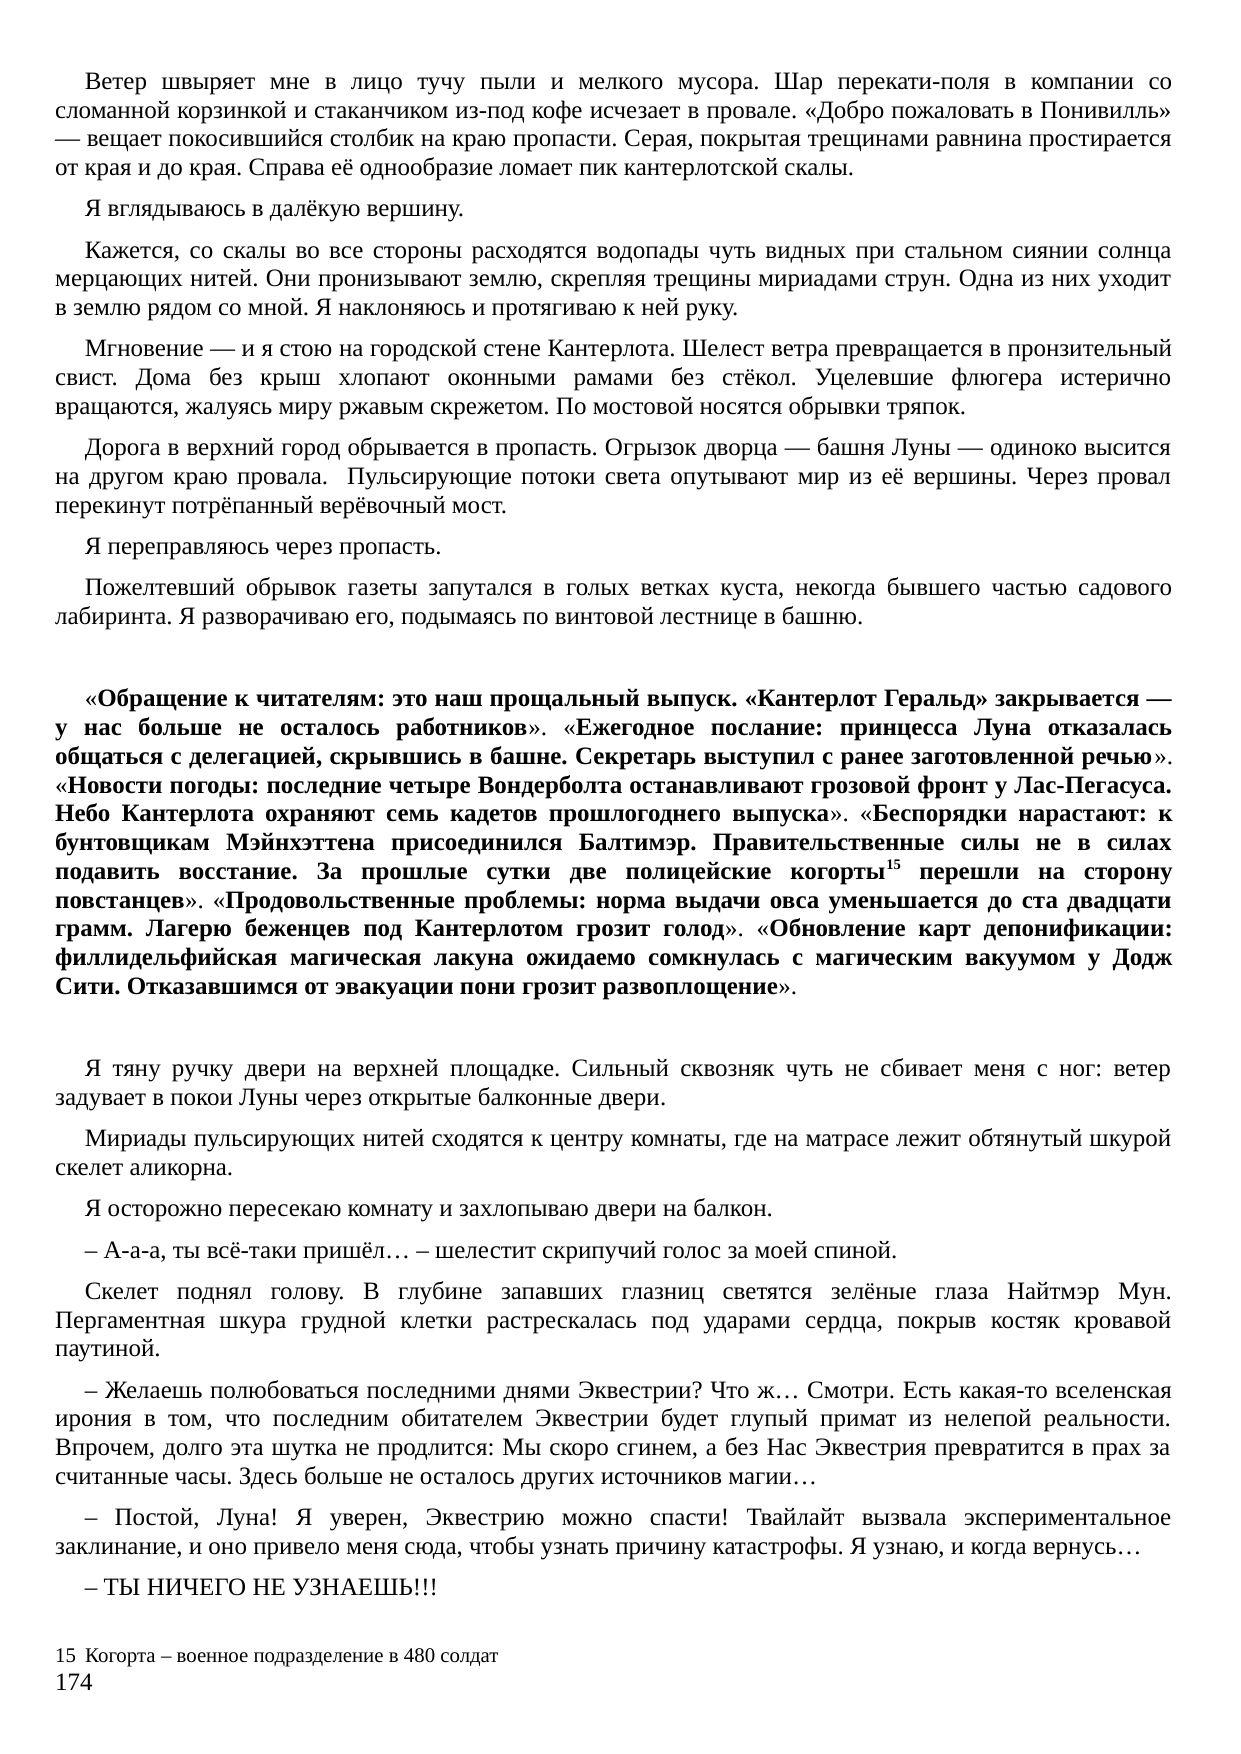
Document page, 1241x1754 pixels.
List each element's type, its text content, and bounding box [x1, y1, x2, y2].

text Мириады пульсирующих нитей сходятся к центру комнаты, где на матрасе лежит обтянутый шкурой скелет аликорна. [55, 1123, 1173, 1181]
text Пожелтевший обрывок газеты запутался в голых ветках куста, некогда бывшего частью садового лабиринта. Я разворачиваю его, подымаясь по винтовой лестнице в башню. [55, 572, 1173, 630]
text Я вглядываюсь в далёкую вершину. [55, 193, 1173, 222]
text «Обращение к читателям: это наш прощальный выпуск. «Кантерлот Геральд» закрывается — у нас больше не осталось работников». «Ежегодное послание: принцесса Луна отказалась общаться с делегацией, скрывшись в башне. Секретарь выступил с ранее заготовленной речью». «Новости погоды: последние четыре Вондерболта останавливают грозовой фронт у Лас-Пегасуса. Небо Кантерлота охраняют семь кадетов прошлогоднего выпуска». «Беспорядки нарастают: к бунтовщикам Мэйнхэттена присоединился Балтимэр. Правительственные силы не в силах подавить восстание. За прошлые сутки две полицейские когорты перешли на сторону повстанцев». «Продовольственные проблемы: норма выдачи овса уменьшается до ста двадцати грамм. Лагерю беженцев под Кантерлотом грозит голод». «Обновление карт депонификации: филлидельфийская магическая лакуна ожидаемо сомкнулась с магическим вакуумом у Додж Сити. Отказавшимся от эвакуации пони грозит развоплощение». [55, 683, 1173, 1000]
text Я переправляюсь через пропасть. [55, 531, 1173, 560]
text Ветер швыряет мне в лицо тучу пыли и мелкого мусора. Шар перекати-поля в компании со сломанной корзинкой и стаканчиком из-под кофе исчезает в провале. «Добро пожаловать в Понивилль» — вещает покосившийся столбик на краю пропасти. Серая, покрытая трещинами равнина простирается от края и до края. Справа её однообразие ломает пик кантерлотской скалы. [55, 66, 1173, 181]
text Я осторожно пересекаю комнату и захлопываю двери на балкон. [55, 1193, 1173, 1222]
text Мгновение — и я стою на городской стене Кантерлота. Шелест ветра превращается в пронзительный свист. Дома без крыш хлопают оконными рамами без стёкол. Уцелевшие флюгера истерично вращаются, жалуясь миру ржавым скрежетом. По мостовой носятся обрывки тряпок. [55, 333, 1173, 420]
text Дорога в верхний город обрывается в пропасть. Огрызок дворца — башня Луны — одиноко высится на другом краю провала. Пульсирующие потоки света опутывают мир из её вершины. Через провал перекинут потрёпанный верёвочный мост. [55, 432, 1173, 518]
text Кажется, со скалы во все стороны расходятся водопады чуть видных при стальном сиянии солнца мерцающих нитей. Они пронизывают землю, скрепляя трещины мириадами струн. Одна из них уходит в землю рядом со мной. Я наклоняюсь и протягиваю к ней руку. [55, 235, 1173, 321]
text – А-а-а, ты всё-таки пришёл… – шелестит скрипучий голос за моей спиной. [55, 1235, 1173, 1263]
text Когорта – военное подразделение в 480 солдат [55, 1642, 1173, 1667]
text – ТЫ НИЧЕГО НЕ УЗНАЕШЬ!!! [55, 1572, 1173, 1601]
text Я тяну ручку двери на верхней площадке. Сильный сквозняк чуть не сбивает меня с ног: ветер задувает в покои Луны через открытые балконные двери. [55, 1053, 1173, 1111]
text Скелет поднял голову. В глубине запавших глазниц светятся зелёные глаза Найтмэр Мун. Пергаментная шкура грудной клетки растрескалась под ударами сердца, покрыв костяк кровавой паутиной. [55, 1276, 1173, 1362]
text – Постой, Луна! Я уверен, Эквестрию можно спасти! Твайлайт вызвала экспериментальное заклинание, и оно привело меня сюда, чтобы узнать причину катастрофы. Я узнаю, и когда вернусь… [55, 1502, 1173, 1560]
text – Желаешь полюбоваться последними днями Эквестрии? Что ж… Смотри. Есть какая-то вселенская ирония в том, что последним обитателем Эквестрии будет глупый примат из нелепой реальности. Впрочем, долго эта шутка не продлится: Мы скоро сгинем, а без Нас Эквестрия превратится в прах за считанные часы. Здесь больше не осталось других источников магии… [55, 1375, 1173, 1490]
